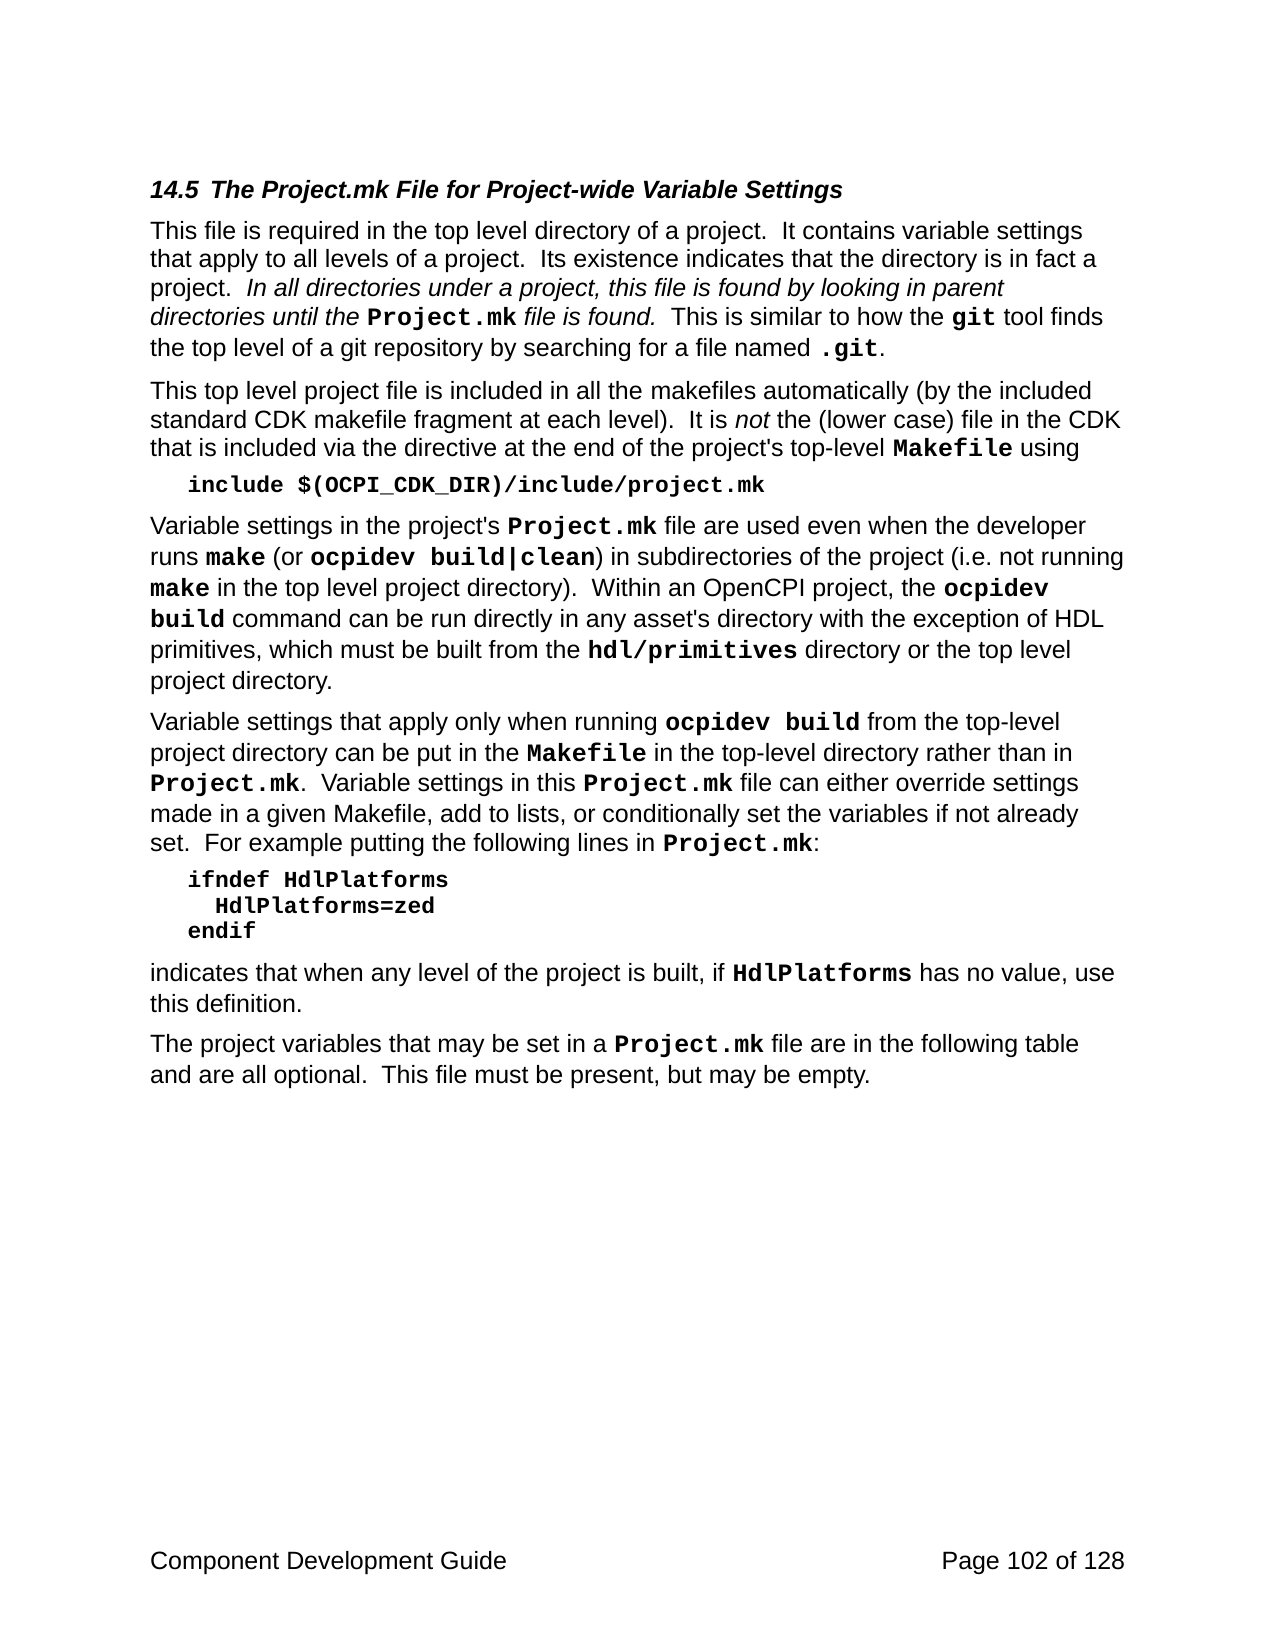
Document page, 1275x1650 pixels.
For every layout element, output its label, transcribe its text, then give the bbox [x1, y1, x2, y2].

text This file is required in the top level directory of a project. It contains variable settings that apply to all levels of a project. Its existence indicates that the directory is in fact a project. In all directories under a project, this file is found by looking in parent directories until the Project.mk file is found. This is similar to how the git tool finds the top level of a git repository by searching for a file named .git. [150, 216, 1125, 364]
text The project variables that may be set in a Project.mk file are in the following table and are all optional. This file must be present, but may be empty. [150, 1029, 1125, 1089]
subtitle The Project.mk File for Project-wide Variable Settings [150, 175, 1125, 204]
text include $(OCPI_CDK_DIR)/include/project.mk [187, 473, 1125, 499]
text indicates that when any level of the project is built, if HdlPlatforms has no value, use this definition. [150, 958, 1125, 1017]
text Variable settings in the project's Project.mk file are used even when the developer runs make (or ocpidev build|clean) in subdirectories of the project (i.e. not running make in the top level project directory). Within an OpenCPI project, the ocpidev build command can be run directly in any asset's directory with the exception of HDL primitives, which must be built from the hdl/primitives directory or the top level project directory. [150, 511, 1125, 694]
text This top level project file is included in all the makefiles automatically (by the included standard CDK makefile fragment at each level). It is not the (lower case) file in the CDK that is included via the directive at the end of the project's top-level Makefile using [150, 376, 1125, 464]
text ifndef HdlPlatforms HdlPlatforms=zed endif [187, 868, 1125, 946]
text Variable settings that apply only when running ocpidev build from the top-level project directory can be put in the Makefile in the top-level directory rather than in Project.mk. Variable settings in this Project.mk file can either override settings made in a given Makefile, add to lists, or conditionally set the variables if not already set. For example putting the following lines in Project.mk: [150, 707, 1125, 859]
